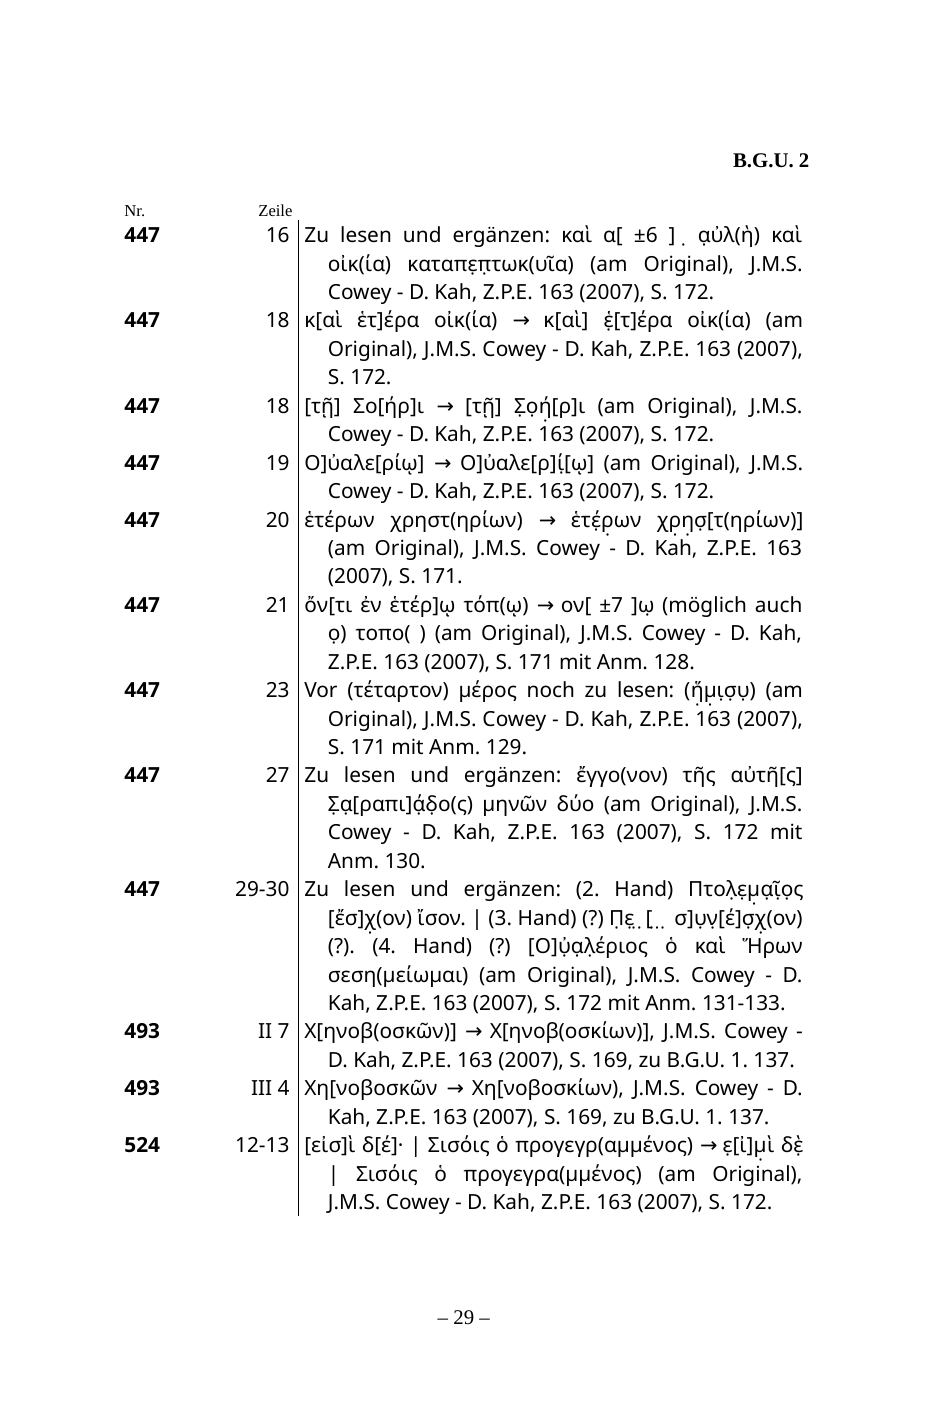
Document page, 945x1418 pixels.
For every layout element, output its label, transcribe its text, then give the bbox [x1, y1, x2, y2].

table_cell II 7 [207, 1017, 298, 1073]
table_cell 21 [207, 590, 298, 675]
table_cell κ[αὶ ἑτ]έρα οἰκ(ία) → κ[αὶ] ἑ̣[τ]έρα οἰκ(ία) (am Original), J.M.S. Cowey - D. Kah, Z.P.E. 163 (2007), S. 172. [299, 306, 809, 391]
table_cell 29-30 [207, 874, 298, 1017]
table_cell 447 [118, 391, 207, 448]
table_cell 493 [118, 1017, 207, 1073]
table_cell [εἰσ]ὶ δ[έ]· | Σισόις ὁ προγεγρ(αμμένος) → ε̣[ἰ]μ̣ὶ δὲ̣ | Σισόις ὁ προγεγρα(μμένος) (am Original), J.M.S. Cowey - D. Kah, Z.P.E. 163 (2007), S. 172. [299, 1130, 809, 1216]
table_cell [τῇ] Σο[ήρ]ι → [τῇ] Σ̣ο̣ή̣[ρ]ι (am Original), J.M.S. Cowey - D. Kah, Z.P.E. 163 (2007), S. 172. [299, 391, 809, 448]
table_cell 18 [207, 391, 298, 448]
table_cell Χη[νοβοσκῶν → Χη[νοβοσκίων), J.M.S. Cowey - D. Kah, Z.P.E. 163 (2007), S. 169, zu B.G.U. 1. 137. [299, 1074, 809, 1130]
table_cell 447 [118, 505, 207, 590]
table_cell 18 [207, 306, 298, 391]
table_cell 447 [118, 306, 207, 391]
table_cell Zu lesen und ergänzen: καὶ α[ ±6 ] ̣ α̣ὐλ(ὴ) καὶ οἰκ(ία) καταπε̣π̣τωκ(υῖα) (am Original), J.M.S. Cowey - D. Kah, Z.P.E. 163 (2007), S. 172. [299, 220, 809, 306]
table_cell Ο]ὐαλε[ρίῳ] → Ο]ὐαλε[ρ]ί̣[ῳ] (am Original), J.M.S. Cowey - D. Kah, Z.P.E. 163 (2007), S. 172. [299, 448, 809, 505]
table_cell Zu lesen und ergänzen: (2. Hand) Πτολ̣ε̣μ̣α̣ῖ̣ο̣ς [ἔσ]χ̣(ον) ἴσον. | (3. Hand) (?) Π̣ε̣ ̣ ̣[ ̣ ̣ ̣ σ]υ̣ν̣[έ]σ̣χ̣(ον)(?). (4. Hand) (?) [Ο]ὐ̣α̣λ̣έριος ὁ καὶ Ἥρων σεση(μείωμαι) (am Original), J.M.S. Cowey - D. Kah, Z.P.E. 163 (2007), S. 172 mit Anm. 131-133. [299, 874, 809, 1017]
table_header Nr. [118, 201, 207, 220]
table_cell ὄν[τι ἐν ἑτέρ]ῳ τόπ(ῳ) → ον[ ±7 ]ω̣ (möglich auch ο̣) τοπο( ) (am Original), J.M.S. Cowey - D. Kah, Z.P.E. 163 (2007), S. 171 mit Anm. 128. [299, 590, 809, 675]
table_cell 12-13 [207, 1130, 298, 1216]
table_cell 23 [207, 675, 298, 761]
table_cell 447 [118, 675, 207, 761]
table_cell 19 [207, 448, 298, 505]
table_cell 447 [118, 448, 207, 505]
table_cell III 4 [207, 1074, 298, 1130]
table_cell 447 [118, 220, 207, 306]
table_cell 447 [118, 874, 207, 1017]
table_cell 16 [207, 220, 298, 306]
table_header Zeile [207, 201, 298, 220]
table_cell 493 [118, 1074, 207, 1130]
table_cell Vor (τέταρτον) μέρος noch zu lesen: (ἥ̣μ̣ι̣σ̣υ̣) (am Original), J.M.S. Cowey - D. Kah, Z.P.E. 163 (2007), S. 171 mit Anm. 129. [299, 675, 809, 761]
table_cell 447 [118, 761, 207, 874]
table_cell ἑτέρων χρηστ(ηρίων) → ἑτέ̣ρ̣ων χρ̣η̣σ̣[τ(ηρίων)] (am Original), J.M.S. Cowey - D. Kah, Z.P.E. 163 (2007), S. 171. [299, 505, 809, 590]
table_cell 20 [207, 505, 298, 590]
table_cell 524 [118, 1130, 207, 1216]
table_header [298, 201, 809, 220]
table_cell Χ[ηνοβ(οσκῶν)] → Χ[ηνοβ(οσκίων)], J.M.S. Cowey - D. Kah, Z.P.E. 163 (2007), S. 169, zu B.G.U. 1. 137. [299, 1017, 809, 1073]
table_cell 27 [207, 761, 298, 874]
table_cell 447 [118, 590, 207, 675]
table_cell Zu lesen und ergänzen: ἔγγο(νον) τῆς αὐτῆ[ς] Σ̣α̣[ραπι]ά̣δ̣ο(ς) μηνῶν δύο (am Original), J.M.S. Cowey - D. Kah, Z.P.E. 163 (2007), S. 172 mit Anm. 130. [299, 761, 809, 874]
